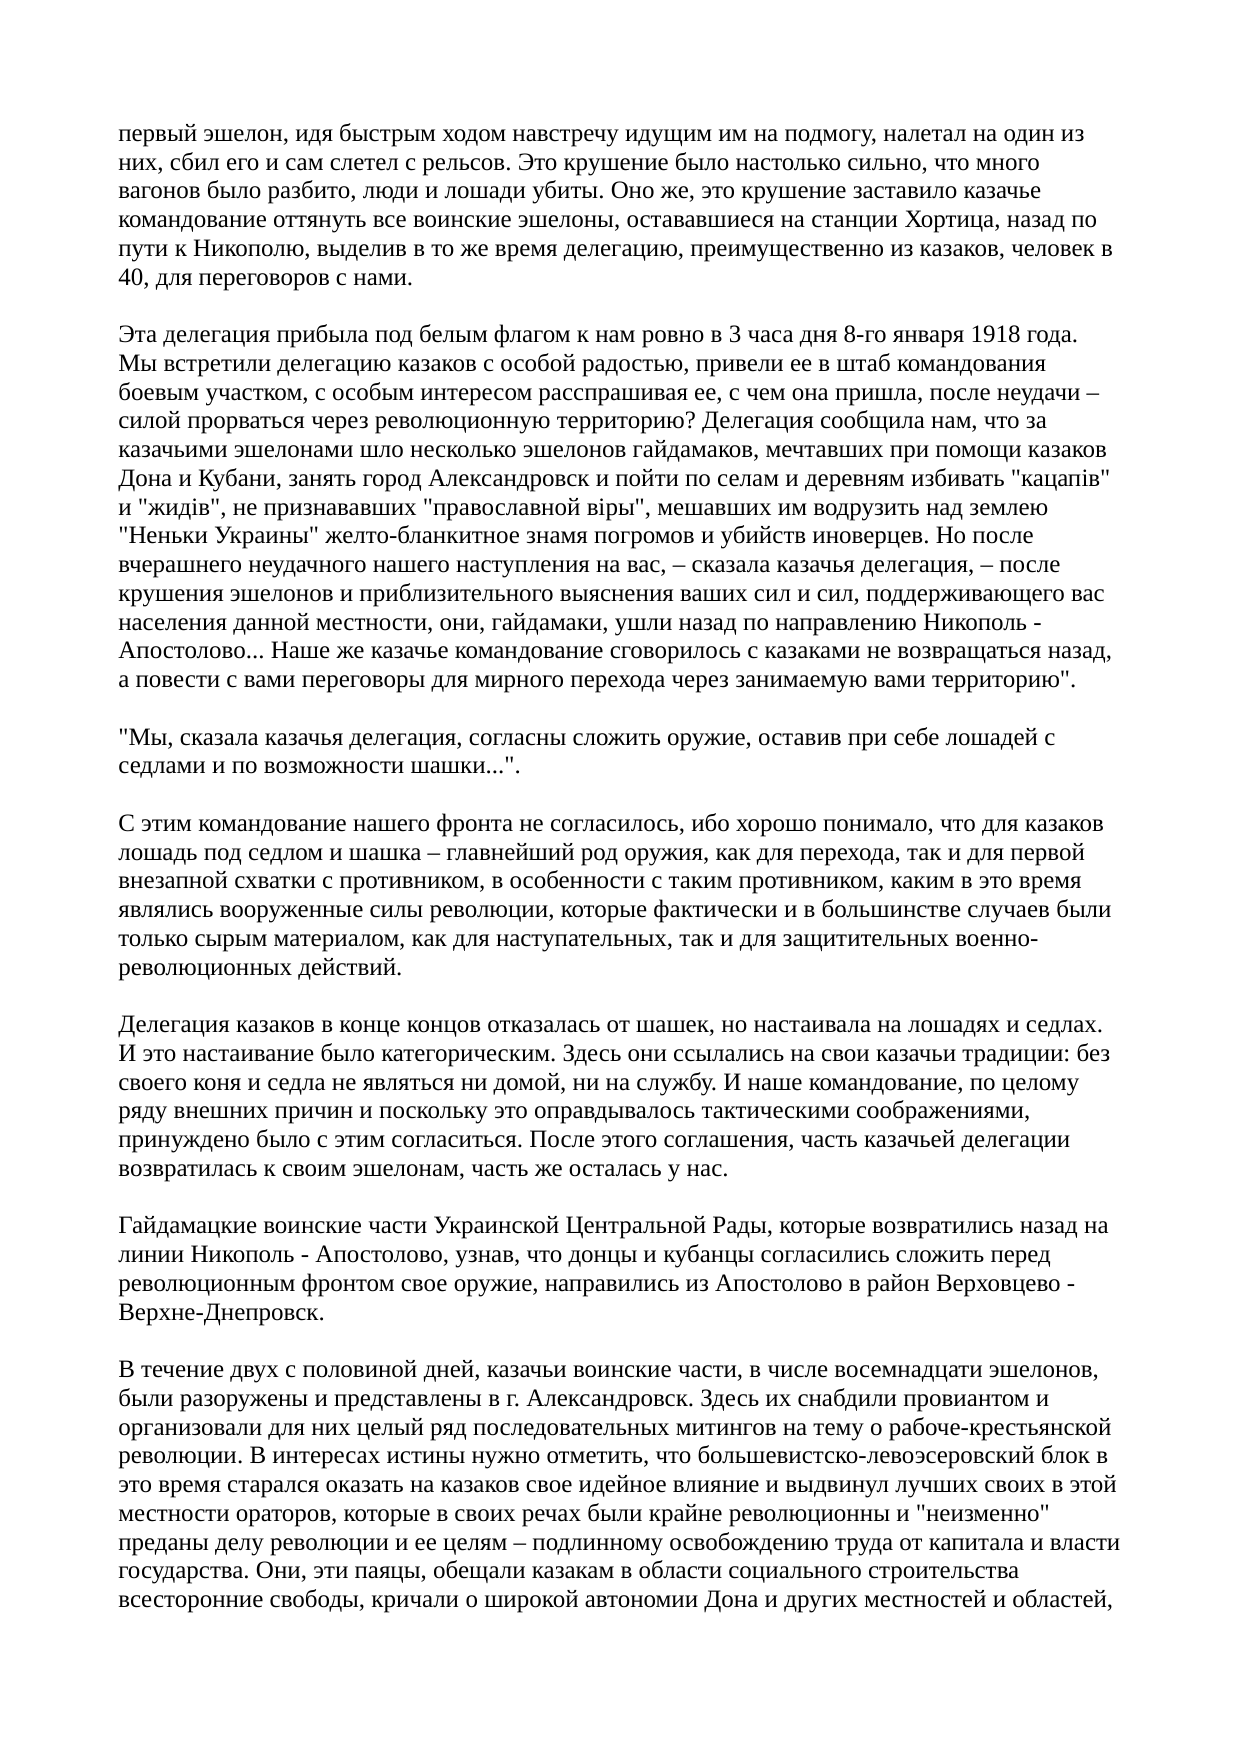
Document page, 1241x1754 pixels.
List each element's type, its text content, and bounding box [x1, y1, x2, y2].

text Делегация казаков в конце концов отказалась от шашек, но настаивала на лошадях и седлах. И это настаивание было категорическим. Здесь они ссылались на свои казачьи традиции: без своего коня и седла не являться ни домой, ни на службу. И наше командование, по целому ряду внешних причин и поскольку это оправдывалось тактическими соображениями, принуждено было с этим согласиться. После этого соглашения, часть казачьей делегации возвратилась к своим эшелонам, часть же осталась у нас. [118, 1009, 1122, 1182]
text "Мы, сказала казачья делегация, согласны сложить оружие, оставив при себе лошадей с седлами и по возможности шашки...". [118, 722, 1122, 779]
text С этим командование нашего фронта не согласилось, ибо хорошо понимало, что для казаков лошадь под седлом и шашка – главнейший род оружия, как для перехода, так и для первой внезапной схватки с противником, в особенности с таким противником, каким в это время являлись вооруженные силы революции, которые фактически и в большинстве случаев были только сырым материалом, как для наступательных, так и для защитительных военно-революционных действий. [118, 808, 1122, 981]
text первый эшелон, идя быстрым ходом навстречу идущим им на подмогу, налетал на один из них, сбил его и сам слетел с рельсов. Это крушение было настолько сильно, что много вагонов было разбито, люди и лошади убиты. Оно же, это крушение заставило казачье командование оттянуть все воинские эшелоны, остававшиеся на станции Хортица, назад по пути к Никополю, выделив в то же время делегацию, преимущественно из казаков, человек в 40, для переговоров с нами. [118, 118, 1122, 291]
text Эта делегация прибыла под белым флагом к нам ровно в 3 часа дня 8-го января 1918 года. Мы встретили делегацию казаков с особой радостью, привели ее в штаб командования боевым участком, с особым интересом расспрашивая ее, с чем она пришла, после неудачи – силой прорваться через революционную территорию? Делегация сообщила нам, что за казачьими эшелонами шло несколько эшелонов гайдамаков, мечтавших при помощи казаков Дона и Кубани, занять город Александровск и пойти по селам и деревням избивать "кацапiв" и "жидiв", не признававших "православной вiры", мешавших им водрузить над землею "Неньки Украины" желто-бланкитное знамя погромов и убийств иноверцев. Но после вчерашнего неудачного нашего наступления на вас, – сказала казачья делегация, – после крушения эшелонов и приблизительного выяснения ваших сил и сил, поддерживающего вас населения данной местности, они, гайдамаки, ушли назад по направлению Никополь - Апостолово... Наше же казачье командование сговорилось с казаками не возвращаться назад, а повести с вами переговоры для мирного перехода через занимаемую вами территорию". [118, 319, 1122, 693]
text В течение двух с половиной дней, казачьи воинские части, в числе восемнадцати эшелонов, были разоружены и представлены в г. Александровск. Здесь их снабдили провиантом и организовали для них целый ряд последовательных митингов на тему о рабоче-крестьянской революции. В интересах истины нужно отметить, что большевистско-левоэсеровский блок в это время старался оказать на казаков свое идейное влияние и выдвинул лучших своих в этой местности ораторов, которые в своих речах были крайне революционны и "неизменно" преданы делу революции и ее целям – подлинному освобождению труда от капитала и власти государства. Они, эти паяцы, обещали казакам в области социального строительства всесторонние свободы, кричали о широкой автономии Дона и других местностей и областей, [118, 1354, 1122, 1613]
text Гайдамацкие воинские части Украинской Центральной Рады, которые возвратились назад на линии Никополь - Апостолово, узнав, что донцы и кубанцы согласились сложить перед революционным фронтом свое оружие, направились из Апостолово в район Верховцево - Верхне-Днепровск. [118, 1211, 1122, 1326]
